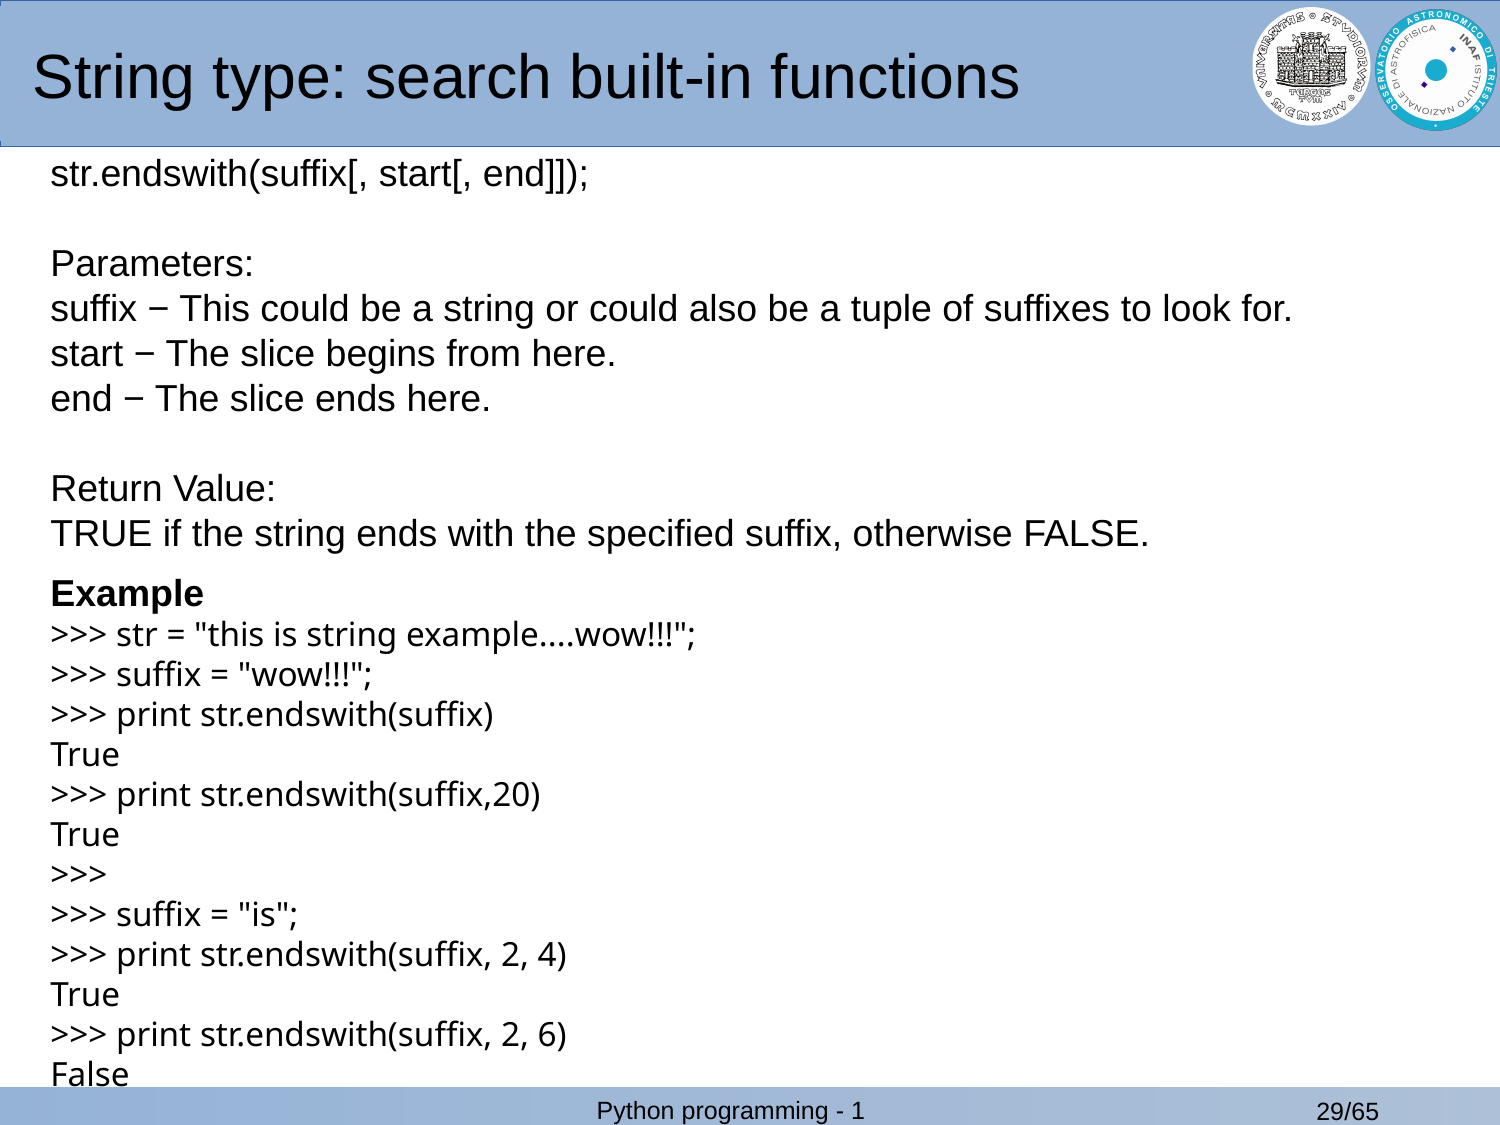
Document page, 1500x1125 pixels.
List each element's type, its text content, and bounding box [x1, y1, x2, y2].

list str.endswith(suffix[, start[, end]]); Parameters: suffix − This could be a string or could also be a tuple of suffixes to look for. start − The slice begins from here. end − The slice ends here. Return Value: TRUE if the string ends with the specified suffix, otherwise FALSE. Example >>> str = "this is string example....wow!!!"; >>> suffix = "wow!!!"; >>> print str.endswith(suffix) True >>> print str.endswith(suffix,20) True >>> >>> suffix = "is"; >>> print str.endswith(suffix, 2, 4) True >>> print str.endswith(suffix, 2, 6) False [35, 140, 1500, 1053]
text_box String type: search built-in functions [0, 5, 1253, 141]
picture [1253, 0, 1500, 140]
